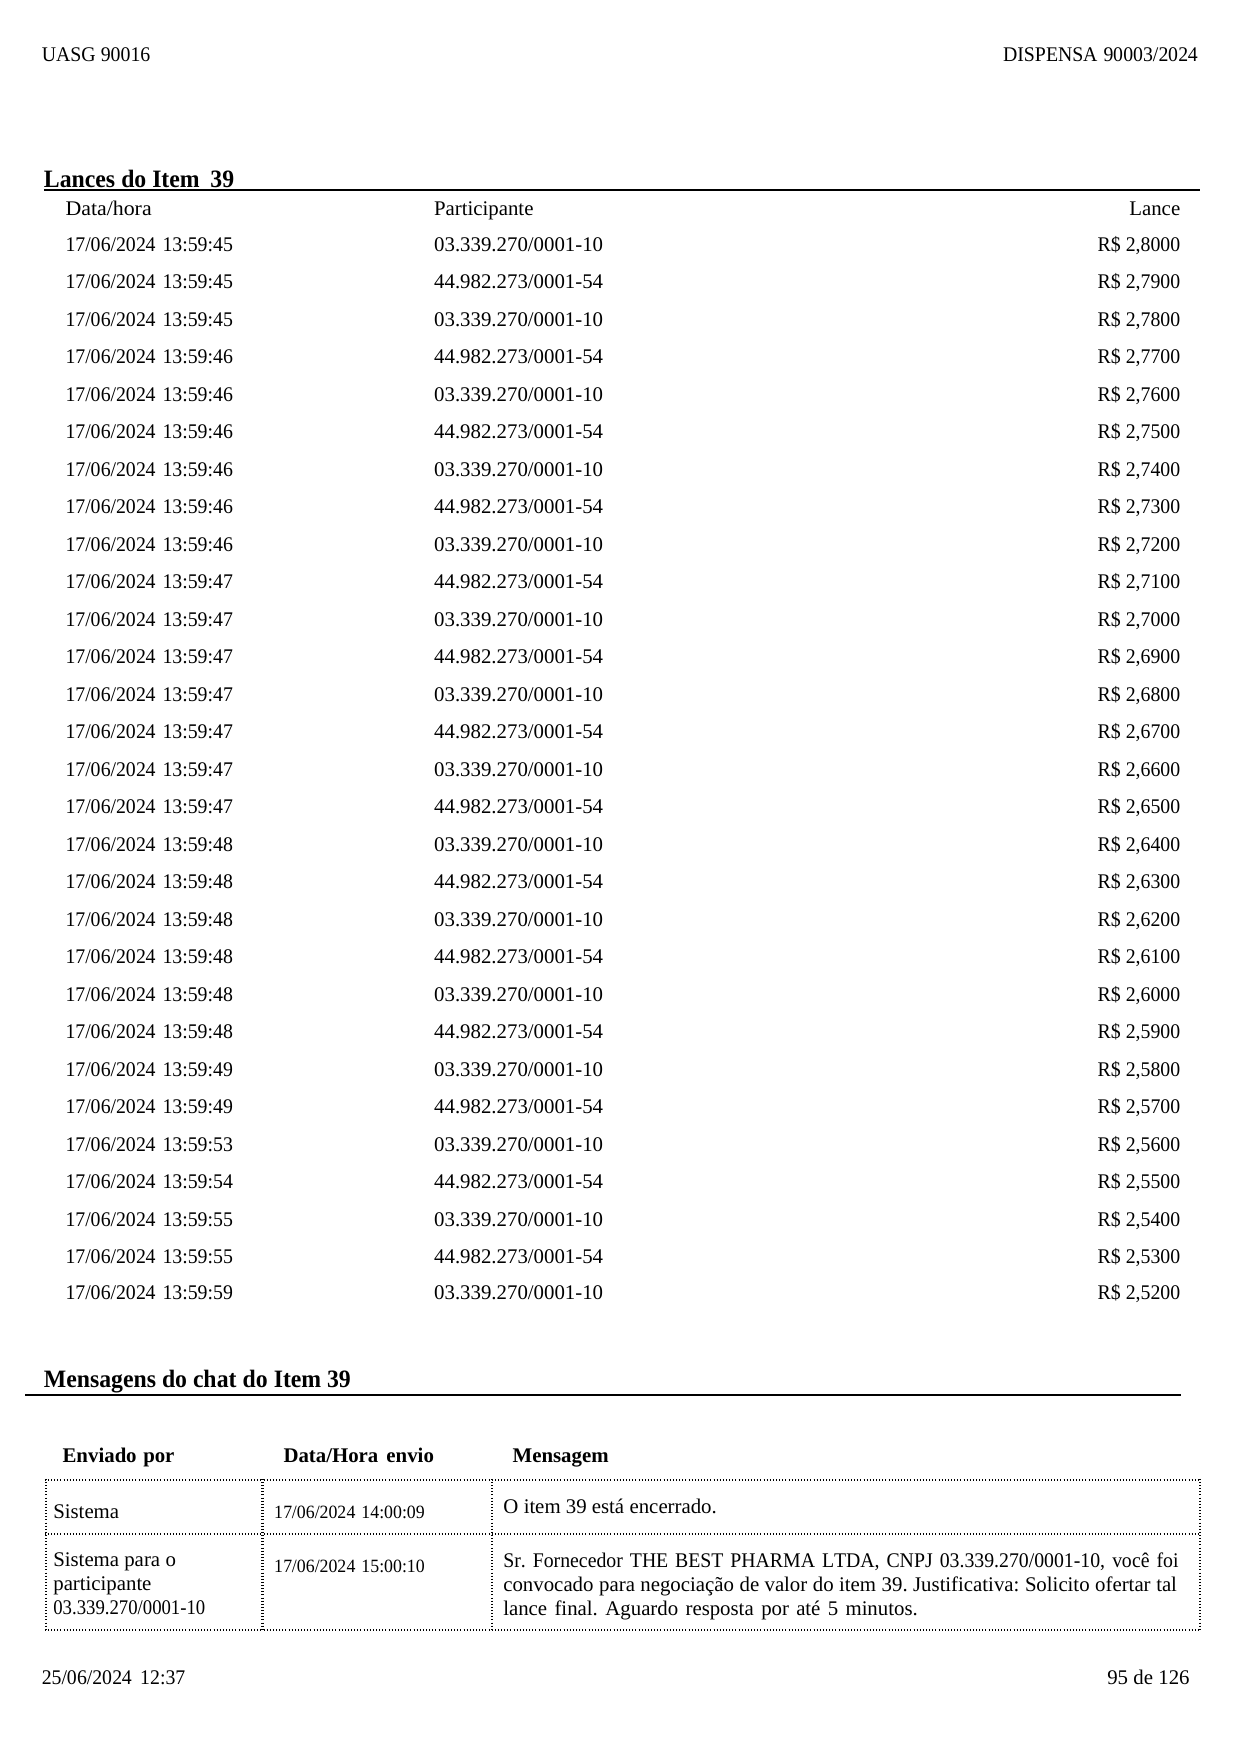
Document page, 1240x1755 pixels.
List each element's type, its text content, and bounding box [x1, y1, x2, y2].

table_cell 17/06/2024 13:59:46 [60, 527, 334, 564]
table_cell 44.982.273/0001-54 [334, 864, 845, 901]
table_cell R$ 2,6800 [845, 677, 1185, 714]
table_cell R$ 2,7400 [845, 452, 1185, 489]
table_cell 44.982.273/0001-54 [334, 714, 845, 751]
table_cell 17/06/2024 13:59:48 [60, 1014, 334, 1051]
table_cell 17/06/2024 13:59:48 [60, 976, 334, 1014]
table_cell 17/06/2024 13:59:47 [60, 714, 334, 751]
table_cell 03.339.270/0001-10 [334, 602, 845, 639]
table_cell 44.982.273/0001-54 [334, 339, 845, 377]
table_cell 44.982.273/0001-54 [334, 264, 845, 302]
table_cell R$ 2,5200 [845, 1276, 1185, 1306]
table_cell R$ 2,7800 [845, 302, 1185, 339]
table_cell 17/06/2024 13:59:47 [60, 564, 334, 602]
table_cell R$ 2,7300 [845, 489, 1185, 527]
table_cell R$ 2,7500 [845, 414, 1185, 452]
table_header Lance [845, 199, 1185, 227]
table_cell 03.339.270/0001-10 [334, 527, 845, 564]
table_cell 17/06/2024 13:59:45 [60, 302, 334, 339]
table_cell 17/06/2024 13:59:47 [60, 639, 334, 677]
table_cell 03.339.270/0001-10 [334, 1276, 845, 1306]
table_cell R$ 2,5700 [845, 1089, 1185, 1126]
table_cell 44.982.273/0001-54 [334, 414, 845, 452]
table_header 17/06/2024 14:00:09 [263, 1479, 492, 1533]
table_cell 17/06/2024 13:59:48 [60, 864, 334, 901]
table_cell 03.339.270/0001-10 [334, 302, 845, 339]
table_cell 17/06/2024 13:59:47 [60, 751, 334, 789]
table_cell R$ 2,7900 [845, 264, 1185, 302]
table_cell R$ 2,7100 [845, 564, 1185, 602]
table_cell 17/06/2024 13:59:47 [60, 789, 334, 826]
table_cell 44.982.273/0001-54 [334, 1239, 845, 1276]
table_header Data/hora [60, 199, 334, 227]
table_header Participante [334, 199, 845, 227]
table_cell 44.982.273/0001-54 [334, 489, 845, 527]
table_cell 44.982.273/0001-54 [334, 1014, 845, 1051]
table_cell 03.339.270/0001-10 [334, 677, 845, 714]
table_cell R$ 2,5400 [845, 1201, 1185, 1239]
table_cell R$ 2,5900 [845, 1014, 1185, 1051]
table_cell R$ 2,6100 [845, 939, 1185, 976]
text Lances do Item 39 [44, 164, 1212, 193]
table_cell 03.339.270/0001-10 [334, 1201, 845, 1239]
table_cell R$ 2,5600 [845, 1126, 1185, 1164]
table_cell R$ 2,6300 [845, 864, 1185, 901]
table_cell R$ 2,7700 [845, 339, 1185, 377]
table_cell R$ 2,7200 [845, 527, 1185, 564]
table_cell 03.339.270/0001-10 [334, 826, 845, 864]
table_cell 44.982.273/0001-54 [334, 939, 845, 976]
table_cell 17/06/2024 13:59:47 [60, 677, 334, 714]
table_cell 17/06/2024 13:59:55 [60, 1239, 334, 1276]
table_cell R$ 2,6000 [845, 976, 1185, 1014]
table_header O item 39 está encerrado. [492, 1479, 1200, 1533]
table_cell 17/06/2024 13:59:49 [60, 1051, 334, 1089]
table_cell 44.982.273/0001-54 [334, 1164, 845, 1201]
table_cell 17/06/2024 13:59:46 [60, 452, 334, 489]
table_cell R$ 2,5500 [845, 1164, 1185, 1201]
table_cell R$ 2,6200 [845, 901, 1185, 939]
table_cell 17/06/2024 13:59:48 [60, 939, 334, 976]
table_cell 17/06/2024 13:59:45 [60, 227, 334, 264]
table_cell R$ 2,7600 [845, 377, 1185, 414]
table_cell 17/06/2024 13:59:46 [60, 489, 334, 527]
text Enviado por Data/Hora envio Mensagem [62, 1443, 1212, 1467]
table_cell 17/06/2024 13:59:55 [60, 1201, 334, 1239]
subtitle Mensagens do chat do Item 39 [44, 1364, 1212, 1393]
table_cell R$ 2,6500 [845, 789, 1185, 826]
table_cell R$ 2,8000 [845, 227, 1185, 264]
table_cell 17/06/2024 13:59:47 [60, 602, 334, 639]
table_cell Sistema para o participante 03.339.270/0001-10 [46, 1533, 262, 1629]
table_cell R$ 2,5300 [845, 1239, 1185, 1276]
table_cell 17/06/2024 13:59:46 [60, 377, 334, 414]
table_header Sistema [46, 1479, 262, 1533]
table_cell 17/06/2024 13:59:46 [60, 414, 334, 452]
table_cell 03.339.270/0001-10 [334, 976, 845, 1014]
table_cell 44.982.273/0001-54 [334, 1089, 845, 1126]
table_cell 03.339.270/0001-10 [334, 227, 845, 264]
table_cell 03.339.270/0001-10 [334, 751, 845, 789]
table_cell R$ 2,6700 [845, 714, 1185, 751]
table_cell 17/06/2024 15:00:10 [263, 1533, 492, 1629]
table_cell R$ 2,6600 [845, 751, 1185, 789]
table_cell 44.982.273/0001-54 [334, 639, 845, 677]
table_cell Sr. Fornecedor THE BEST PHARMA LTDA, CNPJ 03.339.270/0001-10, você foi convocado para negociação de valor do item 39. Justificativa: Solicito ofertar tal lance final. Aguardo resposta por até 5 minutos. [492, 1533, 1200, 1629]
table_cell 17/06/2024 13:59:59 [60, 1276, 334, 1306]
table_cell R$ 2,6400 [845, 826, 1185, 864]
table_cell 17/06/2024 13:59:53 [60, 1126, 334, 1164]
table_cell 17/06/2024 13:59:54 [60, 1164, 334, 1201]
table_cell 44.982.273/0001-54 [334, 789, 845, 826]
table_cell 44.982.273/0001-54 [334, 564, 845, 602]
table_cell 17/06/2024 13:59:45 [60, 264, 334, 302]
table_cell R$ 2,5800 [845, 1051, 1185, 1089]
table_cell 17/06/2024 13:59:48 [60, 901, 334, 939]
table_cell 03.339.270/0001-10 [334, 1051, 845, 1089]
table_cell 17/06/2024 13:59:46 [60, 339, 334, 377]
table_cell 03.339.270/0001-10 [334, 377, 845, 414]
table_cell 03.339.270/0001-10 [334, 901, 845, 939]
table_cell 03.339.270/0001-10 [334, 452, 845, 489]
table_cell 03.339.270/0001-10 [334, 1126, 845, 1164]
table_cell 17/06/2024 13:59:48 [60, 826, 334, 864]
table_cell 17/06/2024 13:59:49 [60, 1089, 334, 1126]
table_cell R$ 2,7000 [845, 602, 1185, 639]
table_cell R$ 2,6900 [845, 639, 1185, 677]
